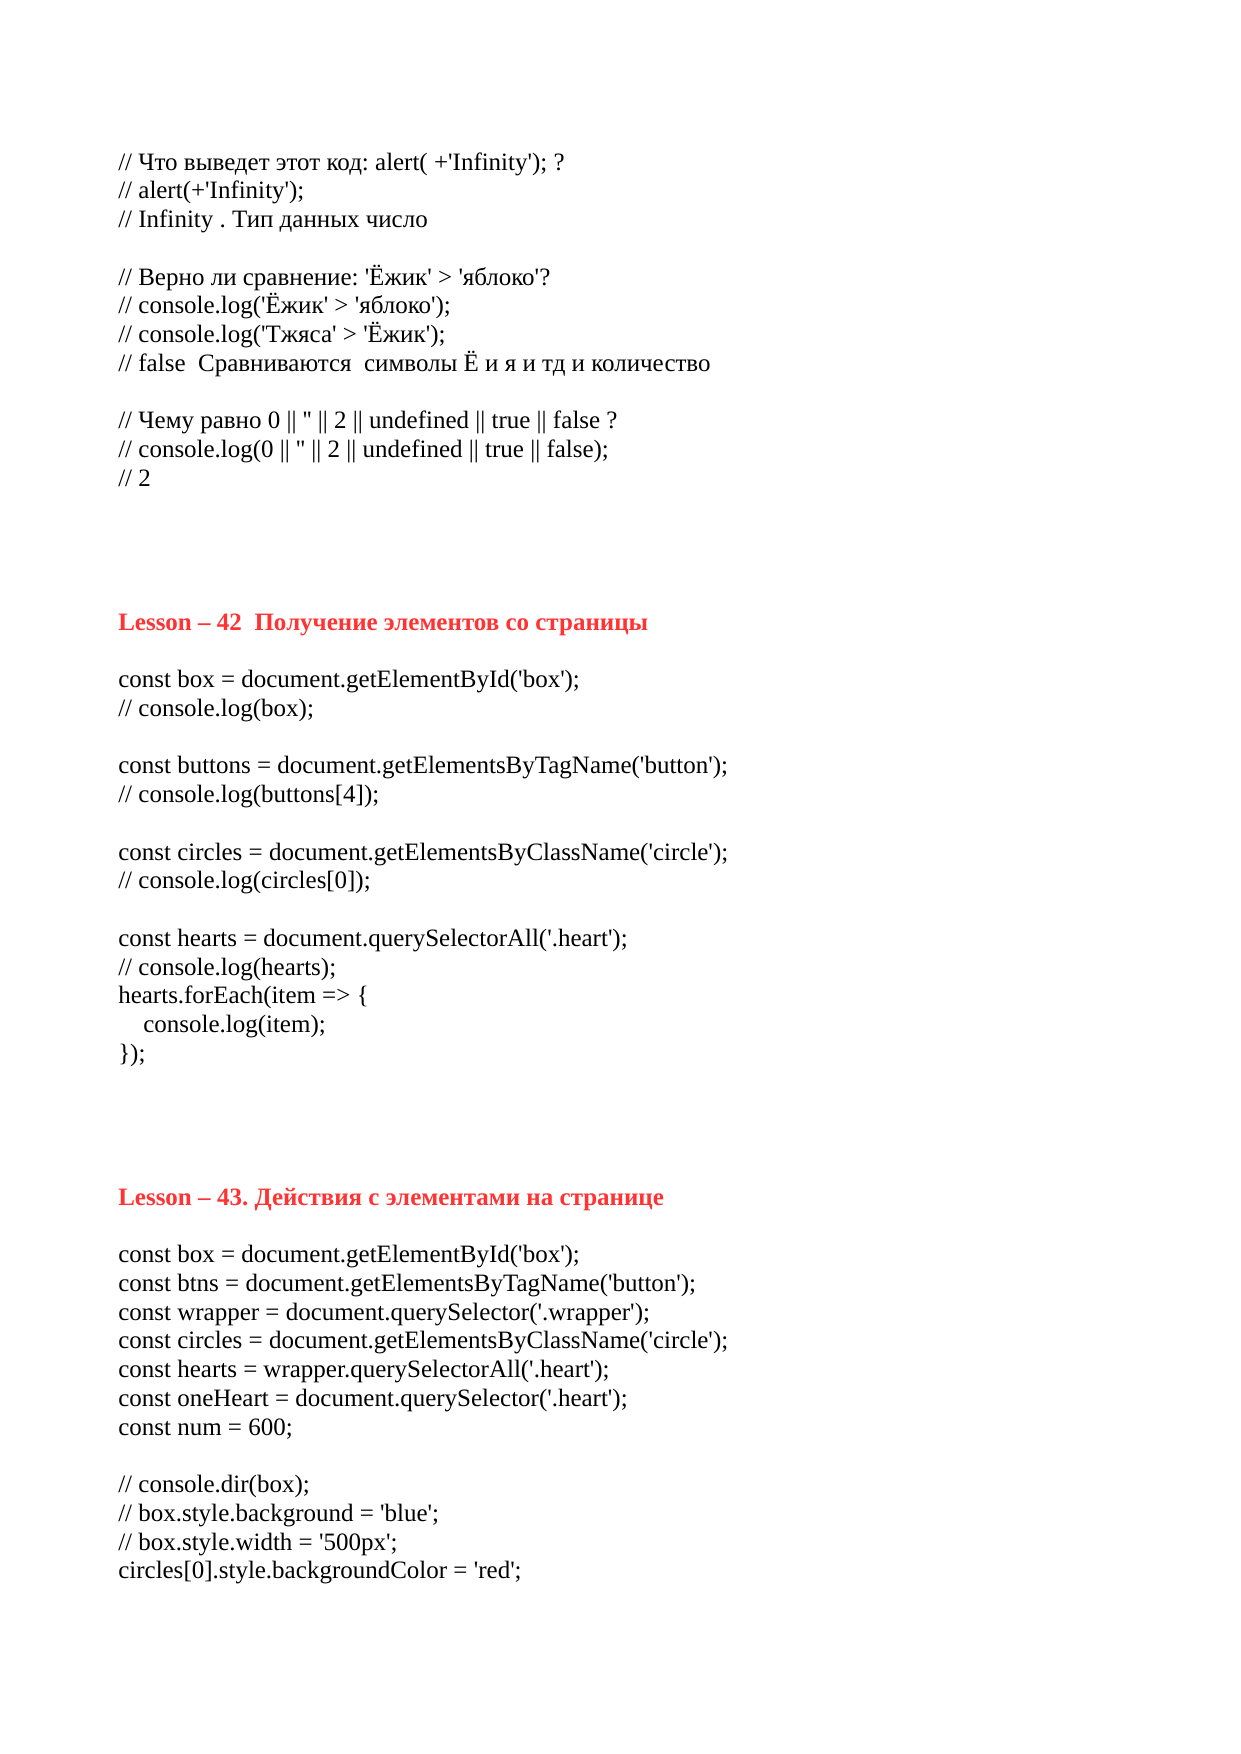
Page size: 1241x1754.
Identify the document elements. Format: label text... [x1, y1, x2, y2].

text const box = document.getElementById('box'); [118, 664, 1122, 693]
text // console.log(hearts); [118, 952, 1122, 981]
text // console.dir(box); [118, 1469, 1122, 1498]
text const circles = document.getElementsByClassName('circle'); [118, 1326, 1122, 1354]
text // box.style.width = '500px'; [118, 1527, 1122, 1556]
text const num = 600; [118, 1412, 1122, 1441]
text // console.log('Тжяса' > 'Ёжик'); [118, 319, 1122, 348]
text const box = document.getElementById('box'); [118, 1239, 1122, 1268]
text // console.log(circles[0]); [118, 866, 1122, 894]
text // console.log(box); [118, 693, 1122, 722]
text // Чему равно 0 || '' || 2 || undefined || true || falsе ? [118, 406, 1122, 434]
text // console.log(0 || '' || 2 || undefined || true || falsе); [118, 434, 1122, 463]
text // 2 [118, 463, 1122, 492]
text circles[0].style.backgroundColor = 'red'; [118, 1556, 1122, 1584]
text // Верно ли сравнение: 'Ёжик' > 'яблоко'? [118, 262, 1122, 291]
text // box.style.background = 'blue'; [118, 1498, 1122, 1527]
text const oneHeart = document.querySelector('.heart'); [118, 1383, 1122, 1412]
text const wrapper = document.querySelector('.wrapper'); [118, 1297, 1122, 1326]
text Lesson – 43. Действия с элементами на странице [118, 1182, 1122, 1211]
text // alert(+'Infinity'); [118, 176, 1122, 204]
text const hearts = wrapper.querySelectorAll('.heart'); [118, 1354, 1122, 1383]
text // Что выведет этот код: alert( +'Infinity'); ? [118, 147, 1122, 176]
text // console.log('Ёжик' > 'яблоко'); [118, 291, 1122, 319]
text const circles = document.getElementsByClassName('circle'); [118, 837, 1122, 866]
text // console.log(buttons[4]); [118, 779, 1122, 808]
text // false Cравниваются символы Ё и я и тд и количество [118, 348, 1122, 377]
text const btns = document.getElementsByTagName('button'); [118, 1268, 1122, 1297]
text }); [118, 1038, 1122, 1067]
text const buttons = document.getElementsByTagName('button'); [118, 751, 1122, 779]
text const hearts = document.querySelectorAll('.heart'); [118, 923, 1122, 952]
text hearts.forEach(item => { [118, 981, 1122, 1009]
text ​​Lesson – 42 Получение элементов со страницы [118, 607, 1122, 636]
text // Infinity . Тип данных число [118, 204, 1122, 233]
text console.log(item); [118, 1009, 1122, 1038]
